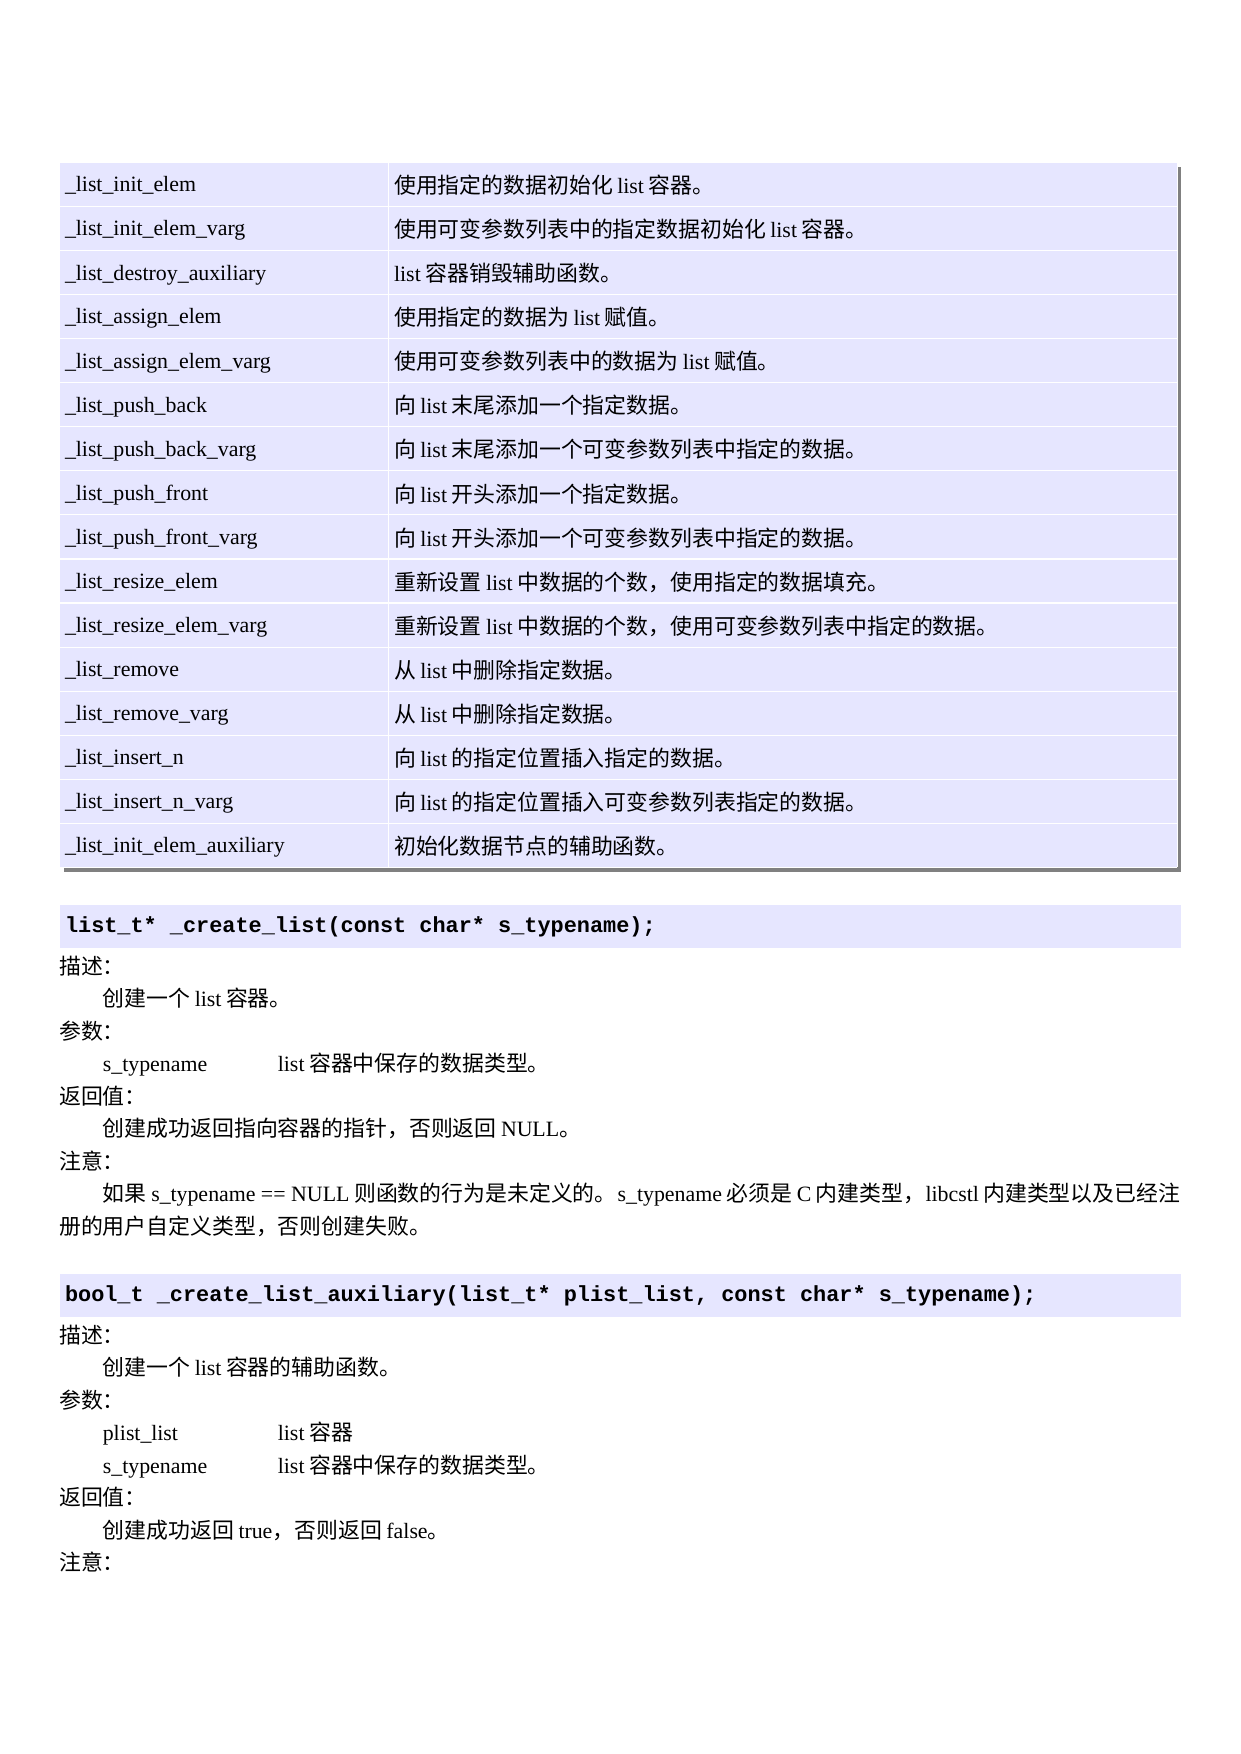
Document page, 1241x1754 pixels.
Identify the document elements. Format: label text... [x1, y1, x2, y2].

table_cell _list_destroy_auxiliary [60, 251, 388, 294]
table_cell _list_assign_elem_varg [60, 339, 388, 382]
table_cell 向list末尾添加一个指定数据。 [389, 383, 1177, 426]
table_cell 向list末尾添加一个可变参数列表中指定的数据。 [389, 427, 1177, 470]
table_cell 使用指定的数据为list赋值。 [389, 295, 1177, 338]
text 注意： [59, 1143, 1181, 1176]
text 描述： [59, 1319, 1181, 1350]
text 描述： [59, 949, 1181, 981]
table_cell list容器销毁辅助函数。 [389, 251, 1177, 294]
table_cell 向list开头添加一个指定数据。 [389, 471, 1177, 514]
table_cell _list_remove_varg [60, 692, 388, 735]
table_header list_t* _create_list(const char* s_typename); [60, 905, 1181, 948]
table_cell _list_insert_n_varg [60, 780, 388, 823]
table_cell _list_push_back [60, 383, 388, 426]
table_cell _list_init_elem_varg [60, 207, 388, 250]
text plist_list list容器 [59, 1415, 1181, 1447]
table_cell 使用可变参数列表中的数据为list赋值。 [389, 339, 1177, 382]
text 创建一个list容器的辅助函数。 [59, 1350, 1181, 1382]
text 注意： [59, 1545, 1181, 1577]
table_cell _list_resize_elem [60, 560, 388, 602]
text 创建成功返回指向容器的指针，否则返回NULL。 [59, 1111, 1181, 1143]
table_cell _list_push_front [60, 471, 388, 514]
table_cell 向list开头添加一个可变参数列表中指定的数据。 [389, 515, 1177, 558]
table_cell _list_init_elem [60, 163, 388, 206]
table_cell 初始化数据节点的辅助函数。 [389, 824, 1177, 867]
table_cell 从list中删除指定数据。 [389, 648, 1177, 691]
text 如果s_typename == NULL则函数的行为是未定义的。s_typename必须是C内建类型，libcstl内建类型以及已经注册的用户自定义类型，否则创建失败。 [59, 1176, 1181, 1241]
text 返回值： [59, 1078, 1181, 1111]
table_cell _list_insert_n [60, 736, 388, 779]
table_cell 重新设置list中数据的个数，使用指定的数据填充。 [389, 560, 1177, 602]
table_cell 使用可变参数列表中的指定数据初始化list容器。 [389, 207, 1177, 250]
table_cell 从list中删除指定数据。 [389, 692, 1177, 735]
table_cell _list_assign_elem [60, 295, 388, 338]
table_cell 使用指定的数据初始化list容器。 [389, 163, 1177, 206]
table_cell _list_init_elem_auxiliary [60, 824, 388, 867]
table_cell 向list的指定位置插入可变参数列表指定的数据。 [389, 780, 1177, 823]
table_cell _list_resize_elem_varg [60, 604, 388, 647]
text 创建成功返回true，否则返回false。 [59, 1512, 1181, 1545]
table_header bool_t _create_list_auxiliary(list_t* plist_list, const char* s_typename); [60, 1274, 1181, 1317]
table_cell _list_push_front_varg [60, 515, 388, 558]
text 返回值： [59, 1480, 1181, 1512]
table_cell _list_push_back_varg [60, 427, 388, 470]
table_cell 重新设置list中数据的个数，使用可变参数列表中指定的数据。 [389, 604, 1177, 647]
text 参数： [59, 1382, 1181, 1415]
table_cell _list_remove [60, 648, 388, 691]
text 参数： [59, 1013, 1181, 1046]
table_cell 向list的指定位置插入指定的数据。 [389, 736, 1177, 779]
text s_typename list容器中保存的数据类型。 [59, 1046, 1181, 1078]
text s_typename list容器中保存的数据类型。 [59, 1447, 1181, 1480]
text 创建一个list容器。 [59, 981, 1181, 1013]
